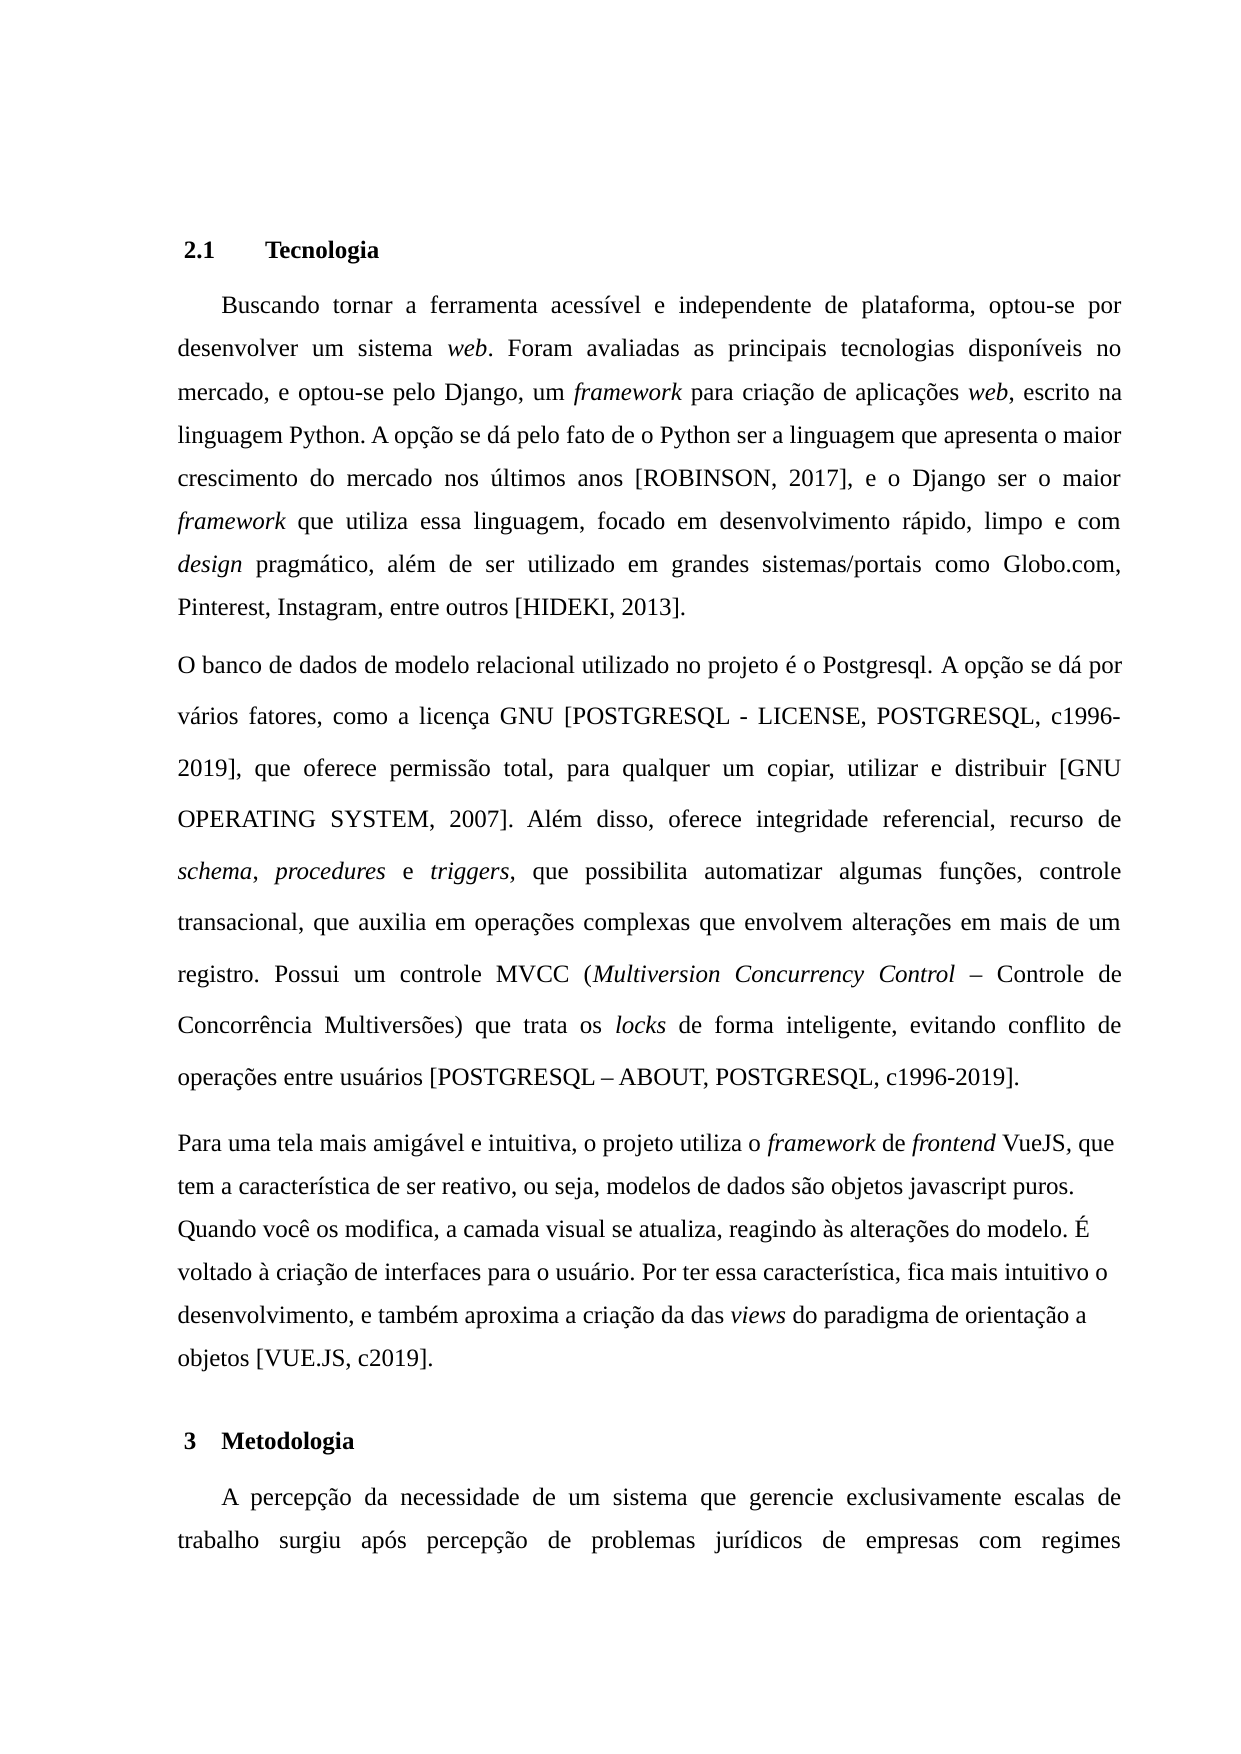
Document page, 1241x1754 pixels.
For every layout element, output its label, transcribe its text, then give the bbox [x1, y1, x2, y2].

text O banco de dados de modelo relacional utilizado no projeto é o Postgresql. A opção se dá por vários fatores, como a licença GNU [POSTGRESQL - LICENSE, POSTGRESQL, c1996-2019], que oferece permissão total, para qualquer um copiar, utilizar e distribuir [GNU OPERATING SYSTEM, 2007]. Além disso, oferece integridade referencial, recurso de schema, procedures e triggers, que possibilita automatizar algumas funções, controle transacional, que auxilia em operações complexas que envolvem alterações em mais de um registro. Possui um controle MVCC (Multiversion Concurrency Control – Controle de Concorrência Multiversões) que trata os locks de forma inteligente, evitando conflito de operações entre usuários [POSTGRESQL – ABOUT, POSTGRESQL, c1996-2019]. [177, 650, 1122, 1090]
text Para uma tela mais amigável e intuitiva, o projeto utiliza o framework de frontend VueJS, que tem a característica de ser reativo, ou seja, modelos de dados são objetos javascript puros. Quando você os modifica, a camada visual se atualiza, reagindo às alterações do modelo. É voltado à criação de interfaces para o usuário. Por ter essa característica, fica mais intuitivo o desenvolvimento, e também aproxima a criação da das views do paradigma de orientação a objetos [VUE.JS, c2019]. [177, 1128, 1122, 1372]
text A percepção da necessidade de um sistema que gerencie exclusivamente escalas de trabalho surgiu após percepção de problemas jurídicos de empresas com regimes [177, 1482, 1122, 1553]
subtitle Metodologia [177, 1426, 1122, 1455]
text Buscando tornar a ferramenta acessível e independente de plataforma, optou-se por desenvolver um sistema web. Foram avaliadas as principais tecnologias disponíveis no mercado, e optou-se pelo Django, um framework para criação de aplicações web, escrito na linguagem Python. A opção se dá pelo fato de o Python ser a linguagem que apresenta o maior crescimento do mercado nos últimos anos [ROBINSON, 2017], e o Django ser o maior framework que utiliza essa linguagem, focado em desenvolvimento rápido, limpo e com design pragmático, além de ser utilizado em grandes sistemas/portais como Globo.com, Pinterest, Instagram, entre outros [HIDEKI, 2013]. [177, 290, 1122, 621]
subtitle Tecnologia [177, 235, 1122, 263]
